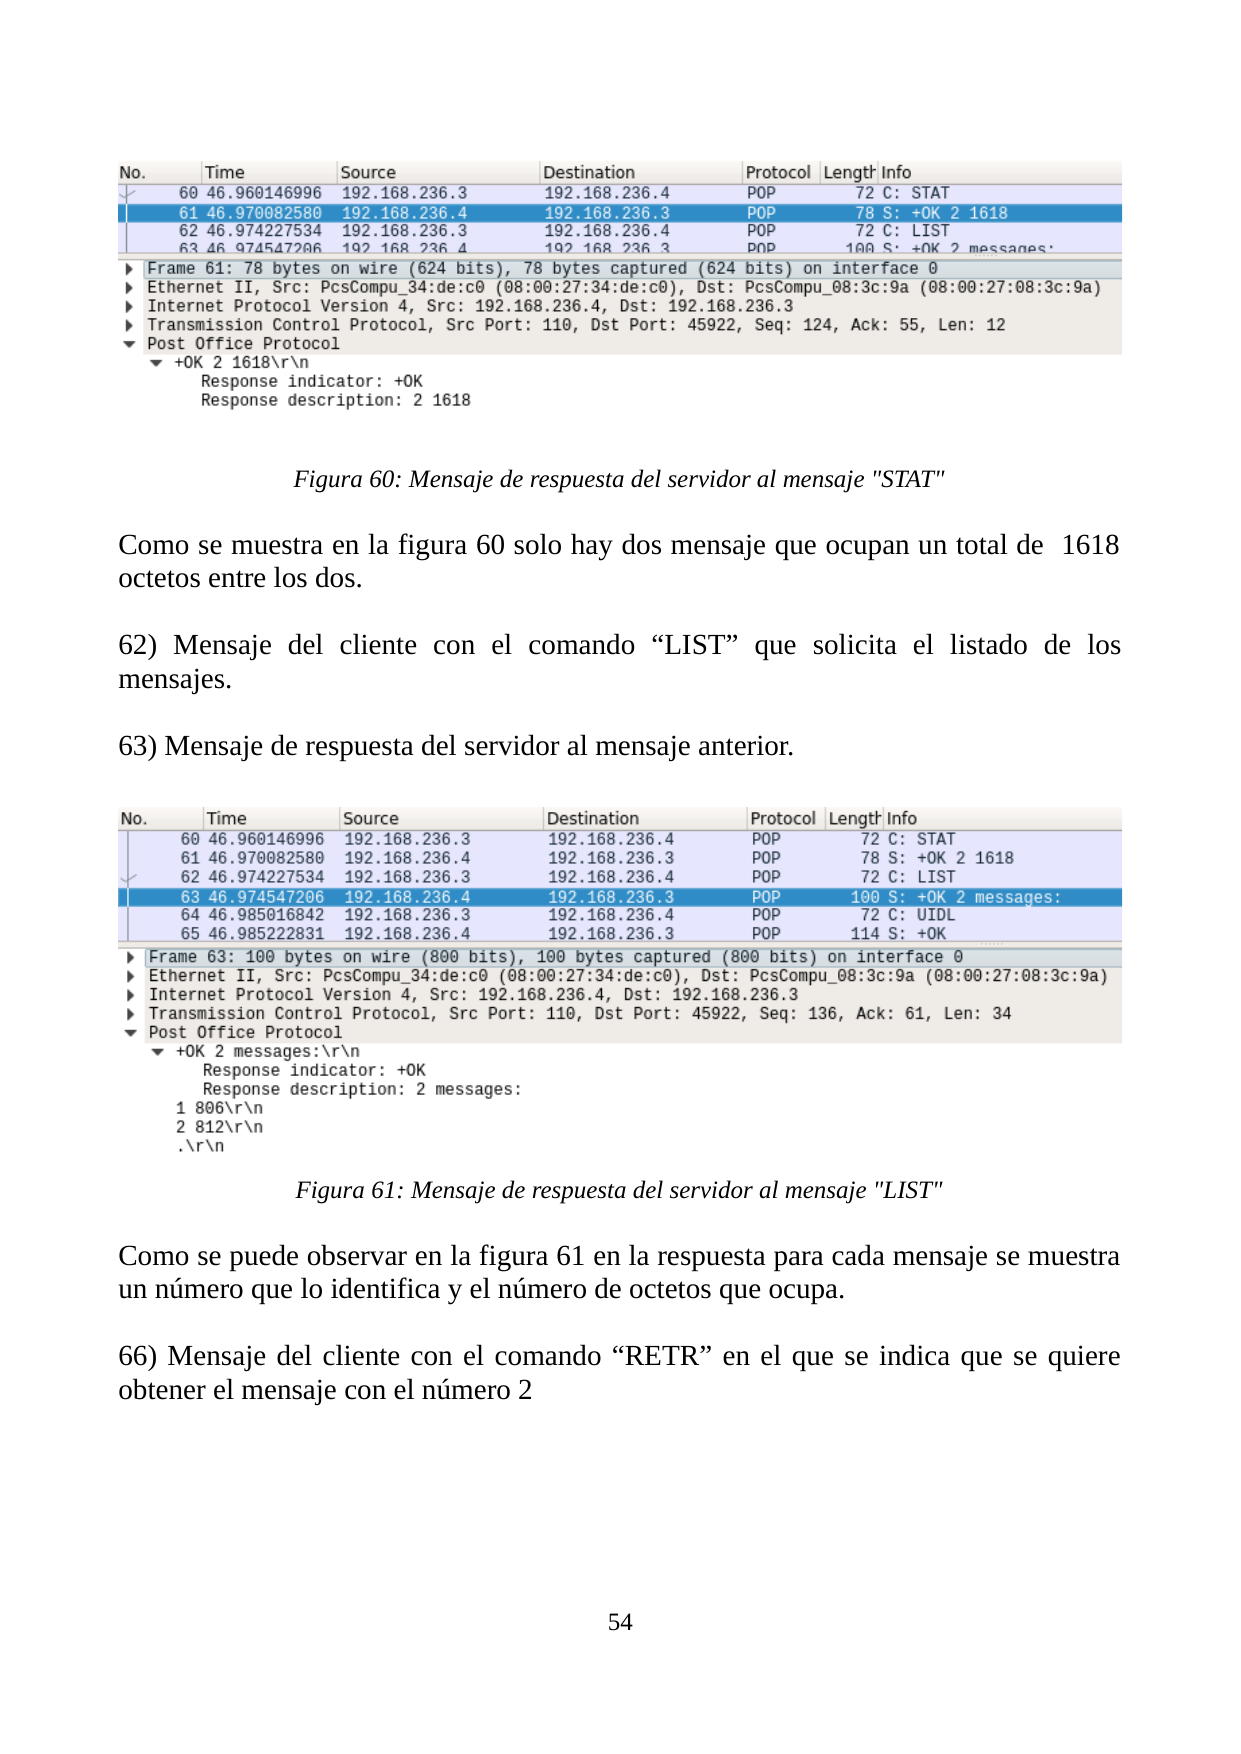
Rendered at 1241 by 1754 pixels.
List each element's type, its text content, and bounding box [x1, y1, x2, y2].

text Figura 60: Mensaje de respuesta del servidor al mensaje "STAT" [118, 465, 1122, 493]
picture [118, 807, 1123, 1176]
picture [118, 161, 1123, 465]
text 62) Mensaje del cliente con el comando “LIST” que solicita el listado de los mensajes. [118, 627, 1122, 694]
text Como se muestra en la figura 60 solo hay dos mensaje que ocupan un total de 1618 octetos entre los dos. [118, 527, 1122, 594]
text 66) Mensaje del cliente con el comando “RETR” en el que se indica que se quiere obtener el mensaje con el número 2 [118, 1338, 1122, 1406]
text Figura 61: Mensaje de respuesta del servidor al mensaje "LIST" [118, 1176, 1122, 1204]
text 63) Mensaje de respuesta del servidor al mensaje anterior. [118, 728, 1122, 762]
text Como se puede observar en la figura 61 en la respuesta para cada mensaje se muestra un número que lo identifica y el número de octetos que ocupa. [118, 1238, 1122, 1305]
